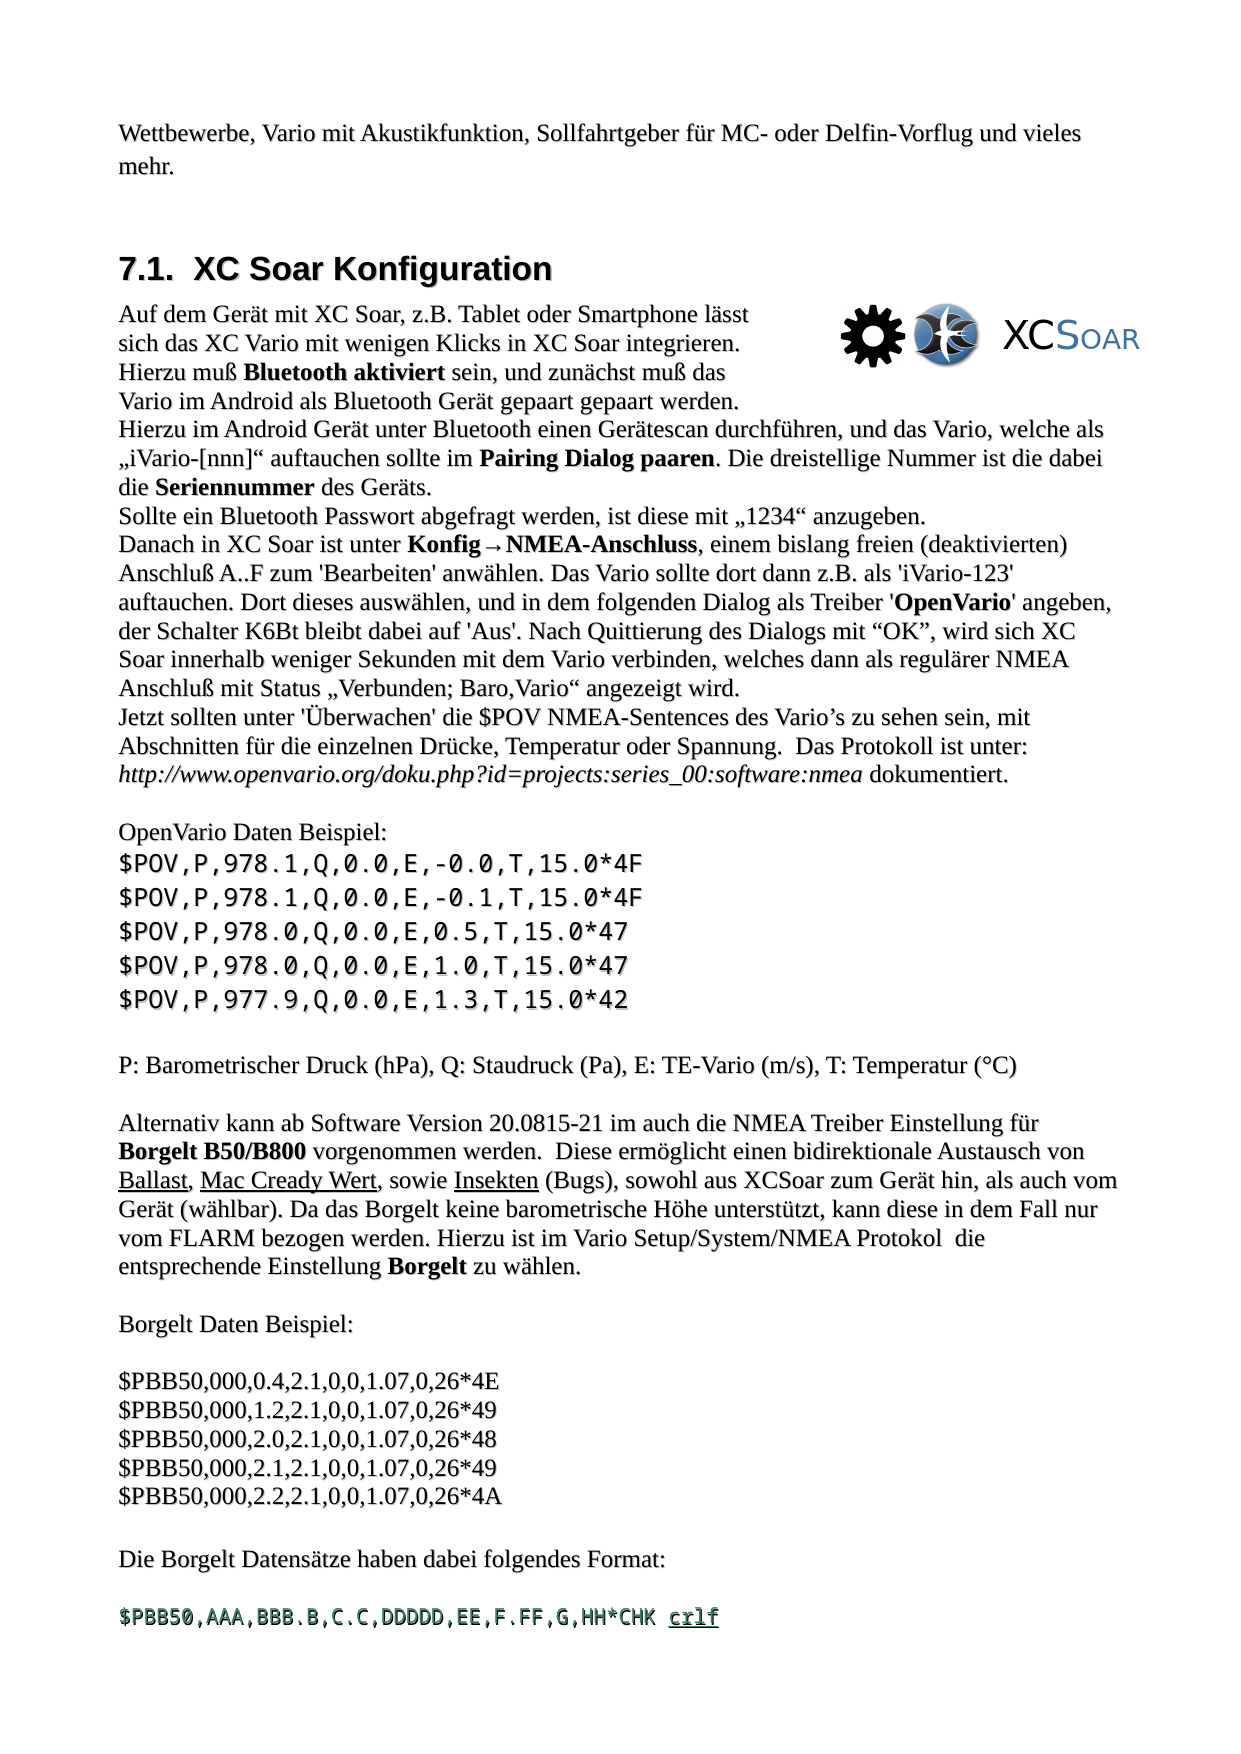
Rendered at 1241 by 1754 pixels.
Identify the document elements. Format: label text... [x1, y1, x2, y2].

text $POV,P,978.1,Q,0.0,E,-0.0,T,15.0*4F $POV,P,978.1,Q,0.0,E,-0.1,T,15.0*4F $POV,P,978.0,Q,0.0,E,0.5,T,15.0*47 $POV,P,978.0,Q,0.0,E,1.0,T,15.0*47 $POV,P,977.9,Q,0.0,E,1.3,T,15.0*42 [118, 846, 1122, 1016]
text $PBB50,AAA,BBB.B,C.C,DDDDD,EE,F.FF,G,HH*CHK crlf [118, 1602, 1122, 1630]
text Die Borgelt Datensätze haben dabei folgendes Format: [118, 1544, 1122, 1573]
text Sollte ein Bluetooth Passwort abgefragt werden, ist diese mit „1234“ anzugeben. [118, 501, 1122, 529]
text P: Barometrischer Druck (hPa), Q: Staudruck (Pa), E: TE-Vario (m/s), T: Temperatur (°C) [118, 1016, 1122, 1079]
text $PBB50,000,0.4,2.1,0,0,1.07,0,26*4E $PBB50,000,1.2,2.1,0,0,1.07,0,26*49 $PBB50,000,2.0,2.1,0,0,1.07,0,26*48 $PBB50,000,2.1,2.1,0,0,1.07,0,26*49 $PBB50,000,2.2,2.1,0,0,1.07,0,26*4A [118, 1366, 1122, 1544]
picture [840, 304, 906, 368]
text Borgelt Daten Beispiel: [118, 1309, 1122, 1338]
text Alternativ kann ab Software Version 20.0815-21 im auch die NMEA Treiber Einstellung für Borgelt B50/B800 vorgenommen werden. Diese ermöglicht einen bidirektionale Austausch von Ballast, Mac Cready Wert, sowie Insekten (Bugs), sowohl aus XCSoar zum Gerät hin, als auch vom Gerät (wählbar). Da das Borgelt keine barometrische Höhe unterstützt, kann diese in dem Fall nur vom FLARM bezogen werden. Hierzu ist im Vario Setup/System/NMEA Protokol die entsprechende Einstellung Borgelt zu wählen. [118, 1108, 1122, 1280]
picture [912, 302, 1144, 368]
text Jetzt sollten unter 'Überwachen' die $POV NMEA-Sentences des Vario’s zu sehen sein, mit Abschnitten für die einzelnen Drücke, Temperatur oder Spannung. Das Protokoll ist unter: http://www.openvario.org/doku.php?id=projects:series_00:software:nmea dokumentiert. [118, 702, 1122, 788]
text Hierzu im Android Gerät unter Bluetooth einen Gerätescan durchführen, und das Vario, welche als „iVario-[nnn]“ auftauchen sollte im Pairing Dialog paaren. Die dreistellige Nummer ist die dabei die Seriennummer des Geräts. [118, 414, 1122, 501]
subtitle XC Soar Konfiguration [118, 248, 1122, 287]
text Auf dem Gerät mit XC Soar, z.B. Tablet oder Smartphone lässt sich das XC Vario mit wenigen Klicks in XC Soar integrieren. Hierzu muß Bluetooth aktiviert sein, und zunächst muß das Vario im Android als Bluetooth Gerät gepaart gepaart werden. [118, 299, 1122, 414]
text Danach in XC Soar ist unter Konfig→NMEA-Anschluss, einem bislang freien (deaktivierten) Anschluß A..F zum 'Bearbeiten' anwählen. Das Vario sollte dort dann z.B. als 'iVario-123' auftauchen. Dort dieses auswählen, und in dem folgenden Dialog als Treiber 'OpenVario' angeben, der Schalter K6Bt bleibt dabei auf 'Aus'. Nach Quittierung des Dialogs mit “OK”, wird sich XC Soar innerhalb weniger Sekunden mit dem Vario verbinden, welches dann als regulärer NMEA Anschluß mit Status „Verbunden; Baro,Vario“ angezeigt wird. [118, 529, 1122, 702]
text OpenVario Daten Beispiel: [118, 817, 1122, 846]
text Wettbewerbe, Vario mit Akustikfunktion, Sollfahrtgeber für MC- oder Delfin-Vorflug und vieles mehr. [118, 118, 1122, 180]
